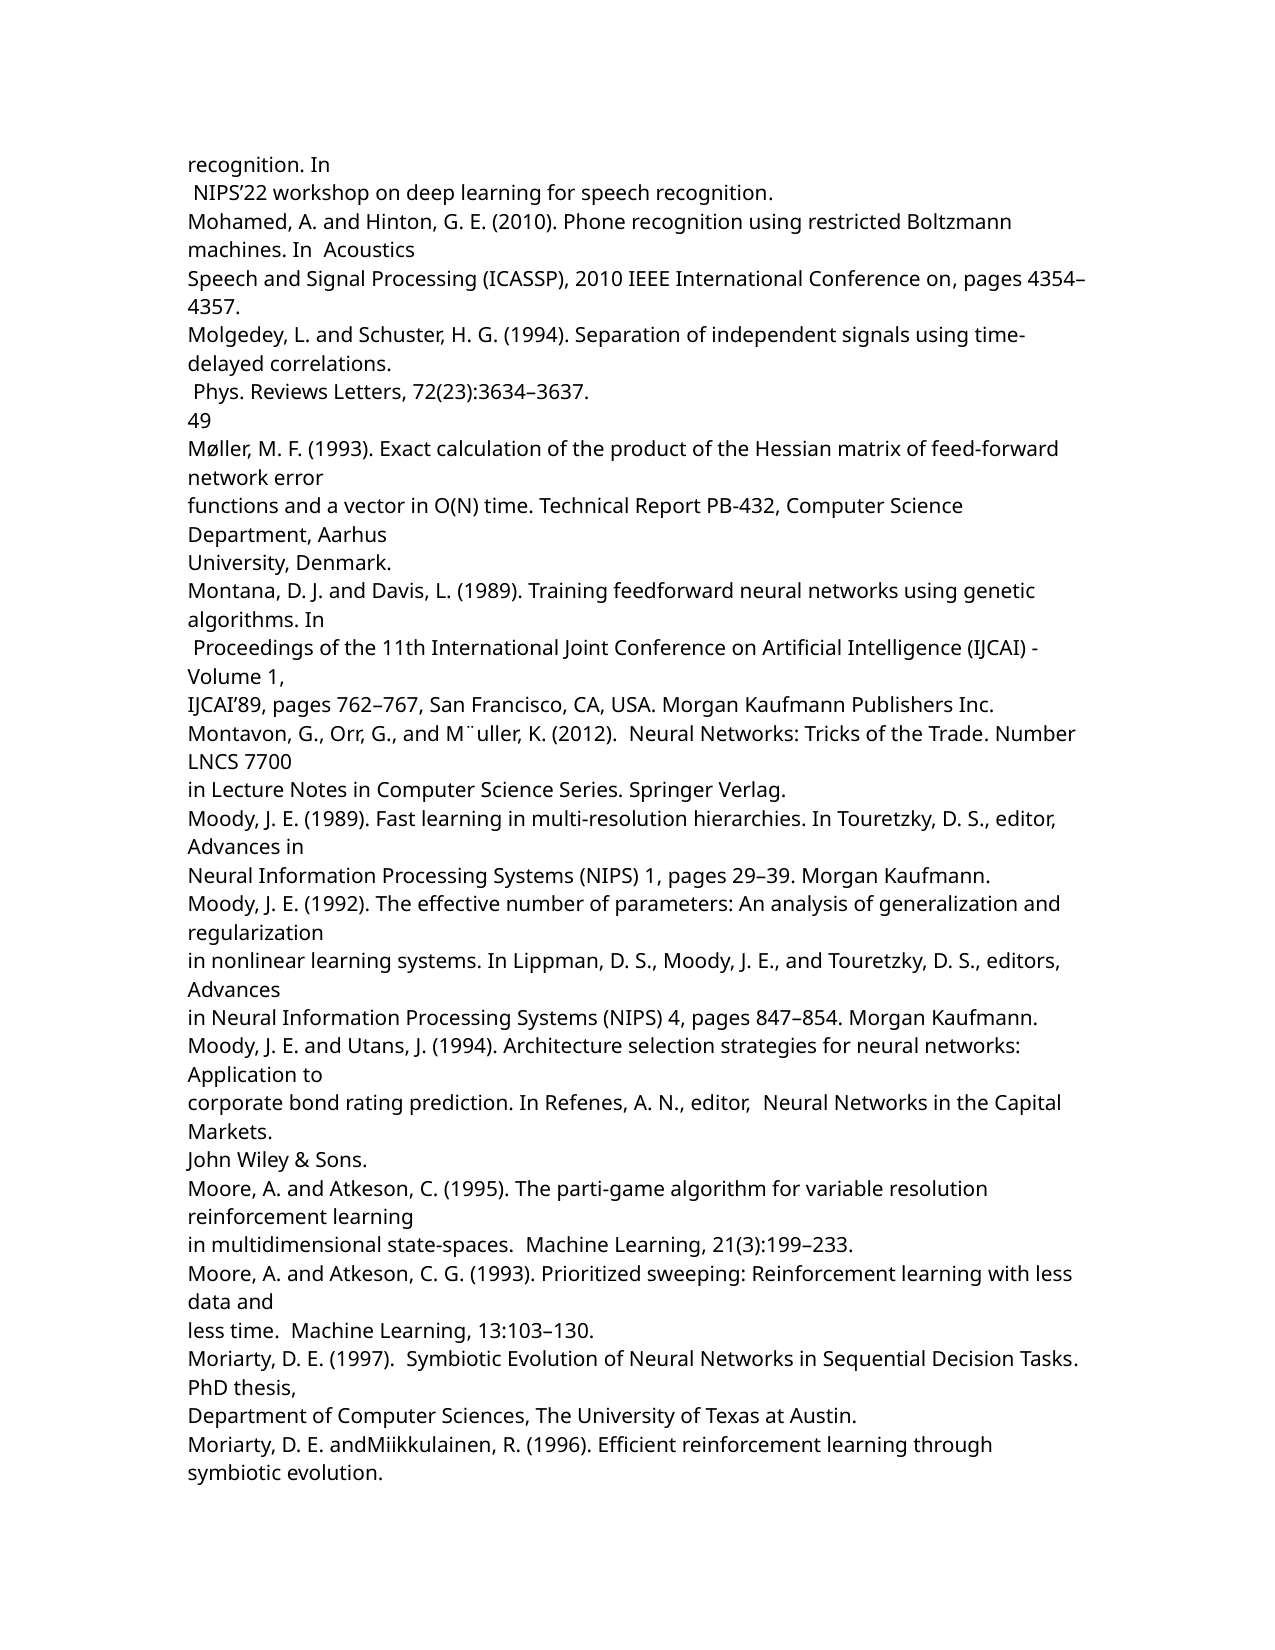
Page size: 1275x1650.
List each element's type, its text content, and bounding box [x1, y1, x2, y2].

text less time. Machine Learning, 13:103–130. [187, 1316, 1087, 1344]
text Moody, J. E. and Utans, J. (1994). Architecture selection strategies for neural networks: Application to [187, 1032, 1087, 1088]
text Møller, M. F. (1993). Exact calculation of the product of the Hessian matrix of feed-forward network error [187, 434, 1087, 491]
text Moody, J. E. (1989). Fast learning in multi-resolution hierarchies. In Touretzky, D. S., editor, Advances in [187, 804, 1087, 861]
text Phys. Reviews Letters, 72(23):3634–3637. [187, 377, 1087, 406]
text in multidimensional state-spaces. Machine Learning, 21(3):199–233. [187, 1231, 1087, 1259]
text University, Denmark. [187, 548, 1087, 577]
text corporate bond rating prediction. In Refenes, A. N., editor, Neural Networks in the Capital Markets. [187, 1088, 1087, 1145]
text Moore, A. and Atkeson, C. (1995). The parti-game algorithm for variable resolution reinforcement learning [187, 1174, 1087, 1231]
text Proceedings of the 11th International Joint Conference on Artificial Intelligence (IJCAI) - Volume 1, [187, 633, 1087, 690]
text Speech and Signal Processing (ICASSP), 2010 IEEE International Conference on, pages 4354–4357. [187, 264, 1087, 321]
text Molgedey, L. and Schuster, H. G. (1994). Separation of independent signals using time-delayed correlations. [187, 321, 1087, 377]
text Neural Information Processing Systems (NIPS) 1, pages 29–39. Morgan Kaufmann. [187, 861, 1087, 889]
text recognition. In [187, 150, 1087, 178]
text in nonlinear learning systems. In Lippman, D. S., Moody, J. E., and Touretzky, D. S., editors, Advances [187, 946, 1087, 1003]
text 49 [187, 406, 1087, 434]
text Mohamed, A. and Hinton, G. E. (2010). Phone recognition using restricted Boltzmann machines. In Acoustics [187, 207, 1087, 264]
text Department of Computer Sciences, The University of Texas at Austin. [187, 1401, 1087, 1430]
text John Wiley & Sons. [187, 1145, 1087, 1174]
text Moriarty, D. E. (1997). Symbiotic Evolution of Neural Networks in Sequential Decision Tasks. PhD thesis, [187, 1344, 1087, 1401]
text in Lecture Notes in Computer Science Series. Springer Verlag. [187, 776, 1087, 804]
text Montana, D. J. and Davis, L. (1989). Training feedforward neural networks using genetic algorithms. In [187, 577, 1087, 633]
text Moriarty, D. E. andMiikkulainen, R. (1996). Efficient reinforcement learning through symbiotic evolution. [187, 1430, 1087, 1487]
text Montavon, G., Orr, G., and M¨uller, K. (2012). Neural Networks: Tricks of the Trade. Number LNCS 7700 [187, 719, 1087, 776]
text NIPS’22 workshop on deep learning for speech recognition. [187, 178, 1087, 207]
text Moody, J. E. (1992). The effective number of parameters: An analysis of generalization and regularization [187, 889, 1087, 946]
text functions and a vector in O(N) time. Technical Report PB-432, Computer Science Department, Aarhus [187, 491, 1087, 548]
text in Neural Information Processing Systems (NIPS) 4, pages 847–854. Morgan Kaufmann. [187, 1003, 1087, 1032]
text Moore, A. and Atkeson, C. G. (1993). Prioritized sweeping: Reinforcement learning with less data and [187, 1259, 1087, 1316]
text IJCAI’89, pages 762–767, San Francisco, CA, USA. Morgan Kaufmann Publishers Inc. [187, 690, 1087, 719]
